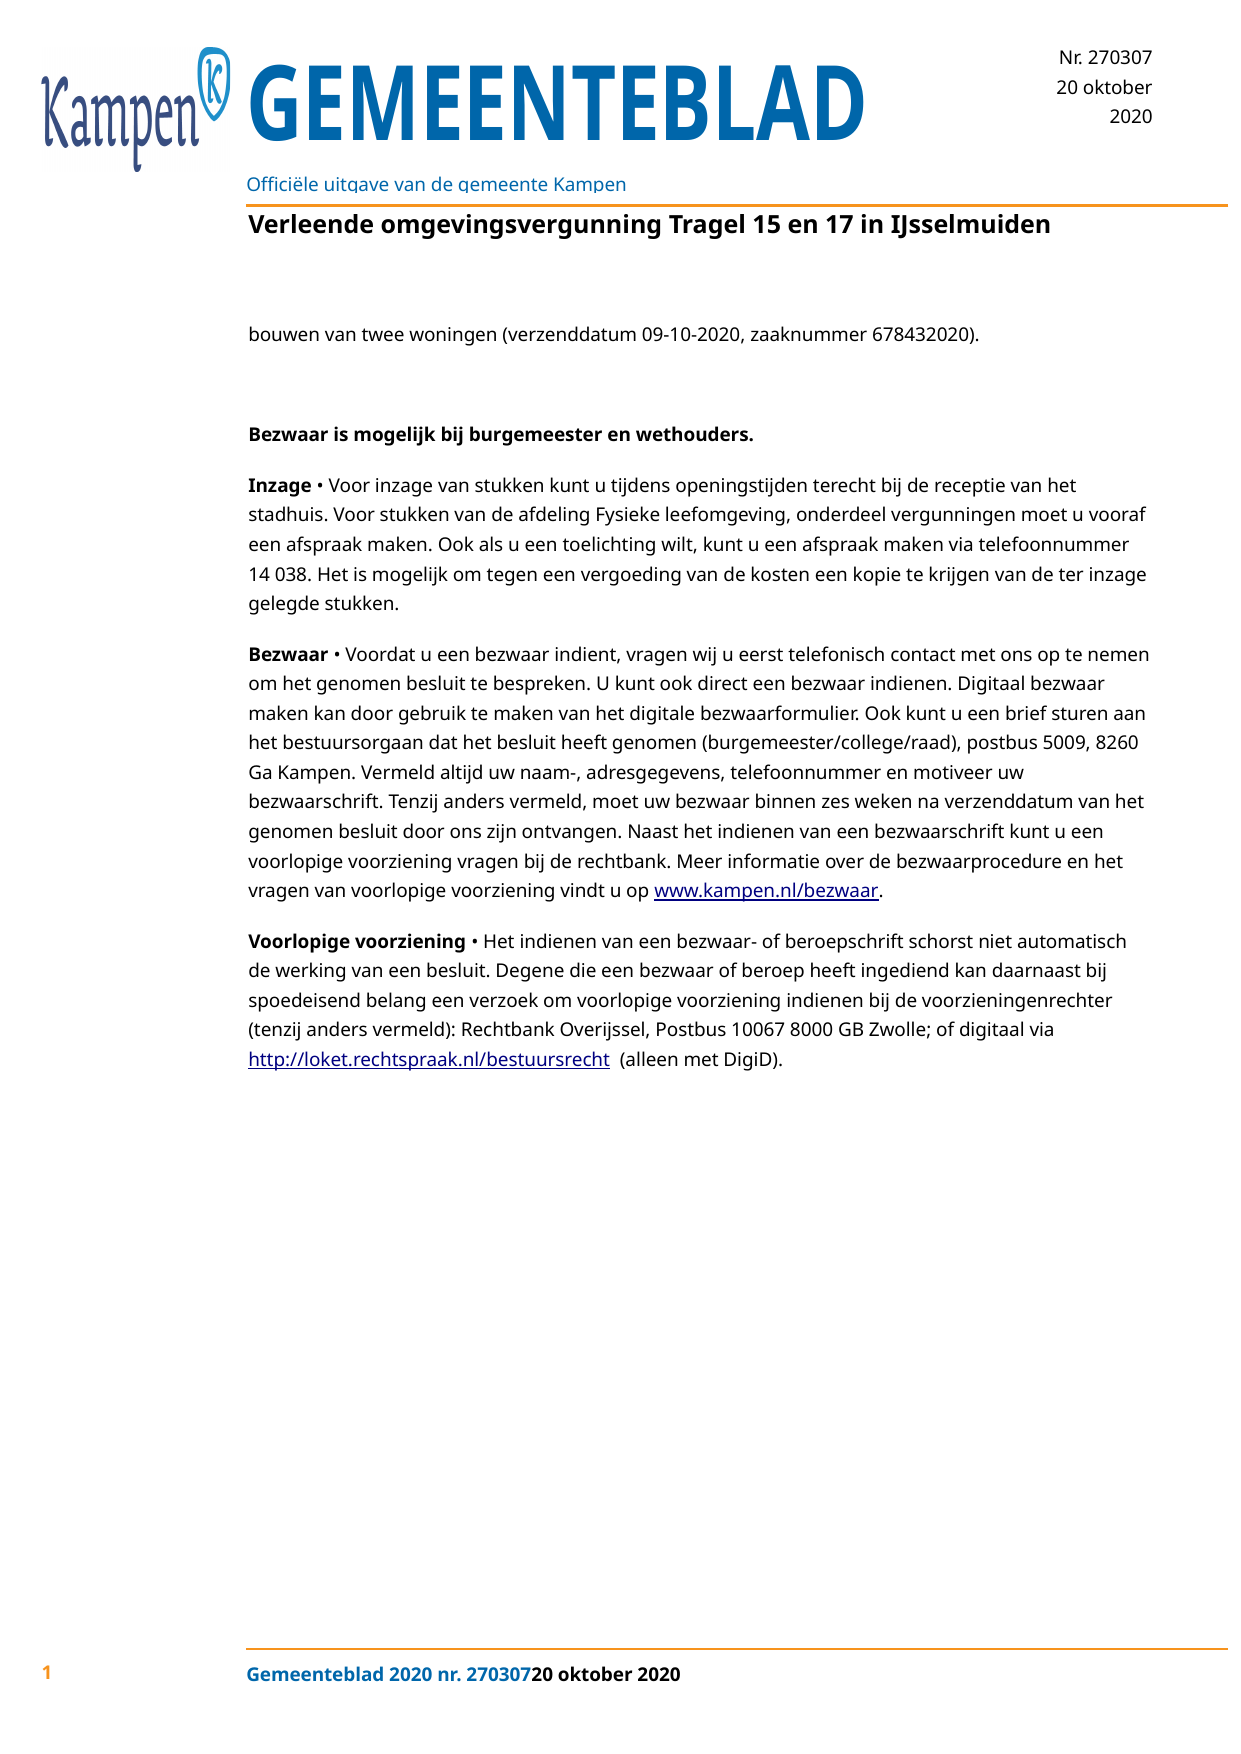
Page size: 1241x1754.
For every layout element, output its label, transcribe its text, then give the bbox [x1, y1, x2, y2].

text Inzage • Voor inzage van stukken kunt u tijdens openingstijden terecht bij de receptie van het stadhuis. Voor stukken van de afdeling Fysieke leefomgeving, onderdeel vergunningen moet u vooraf een afspraak maken. Ook als u een toelichting wilt, kunt u een afspraak maken via telefoonnummer 14 038. Het is mogelijk om tegen een vergoeding van de kosten een kopie te krijgen van de ter inzage gelegde stukken. [248, 472, 1152, 616]
text Voorlopige voorziening • Het indienen van een bezwaar- of beroepschrift schorst niet automatisch de werking van een besluit. Degene die een bezwaar of beroep heeft ingediend kan daarnaast bij spoedeisend belang een verzoek om voorlopige voorziening indienen bij de voorzieningenrechter (tenzij anders vermeld): Rechtbank Overijssel, Postbus 10067 8000 GB Zwolle; of digitaal via http://loket.rechtspraak.nl/bestuursrecht (alleen met DigiD). [248, 928, 1152, 1072]
text bouwen van twee woningen (verzenddatum 09-10-2020, zaaknummer 678432020). [248, 321, 1152, 346]
text Verleende omgevingsvergunning Tragel 15 en 17 in IJsselmuiden [248, 207, 1152, 241]
text Bezwaar • Voordat u een bezwaar indient, vragen wij u eerst telefonisch contact met ons op te nemen om het genomen besluit te bespreken. U kunt ook direct een bezwaar indienen. Digitaal bezwaar maken kan door gebruik te maken van het digitale bezwaarformulier. Ook kunt u een brief sturen aan het bestuursorgaan dat het besluit heeft genomen (burgemeester/college/raad), postbus 5009, 8260 Ga Kampen. Vermeld altijd uw naam-, adresgegevens, telefoonnummer en motiveer uw bezwaarschrift. Tenzij anders vermeld, moet uw bezwaar binnen zes weken na verzenddatum van het genomen besluit door ons zijn ontvangen. Naast het indienen van een bezwaarschrift kunt u een voorlopige voorziening vragen bij de rechtbank. Meer informatie over de bezwaarprocedure en het vragen van voorlopige voorziening vindt u op www.kampen.nl/bezwaar. [248, 641, 1152, 903]
text Bezwaar is mogelijk bij burgemeester en wethouders. [248, 422, 1152, 447]
picture [41, 47, 231, 172]
